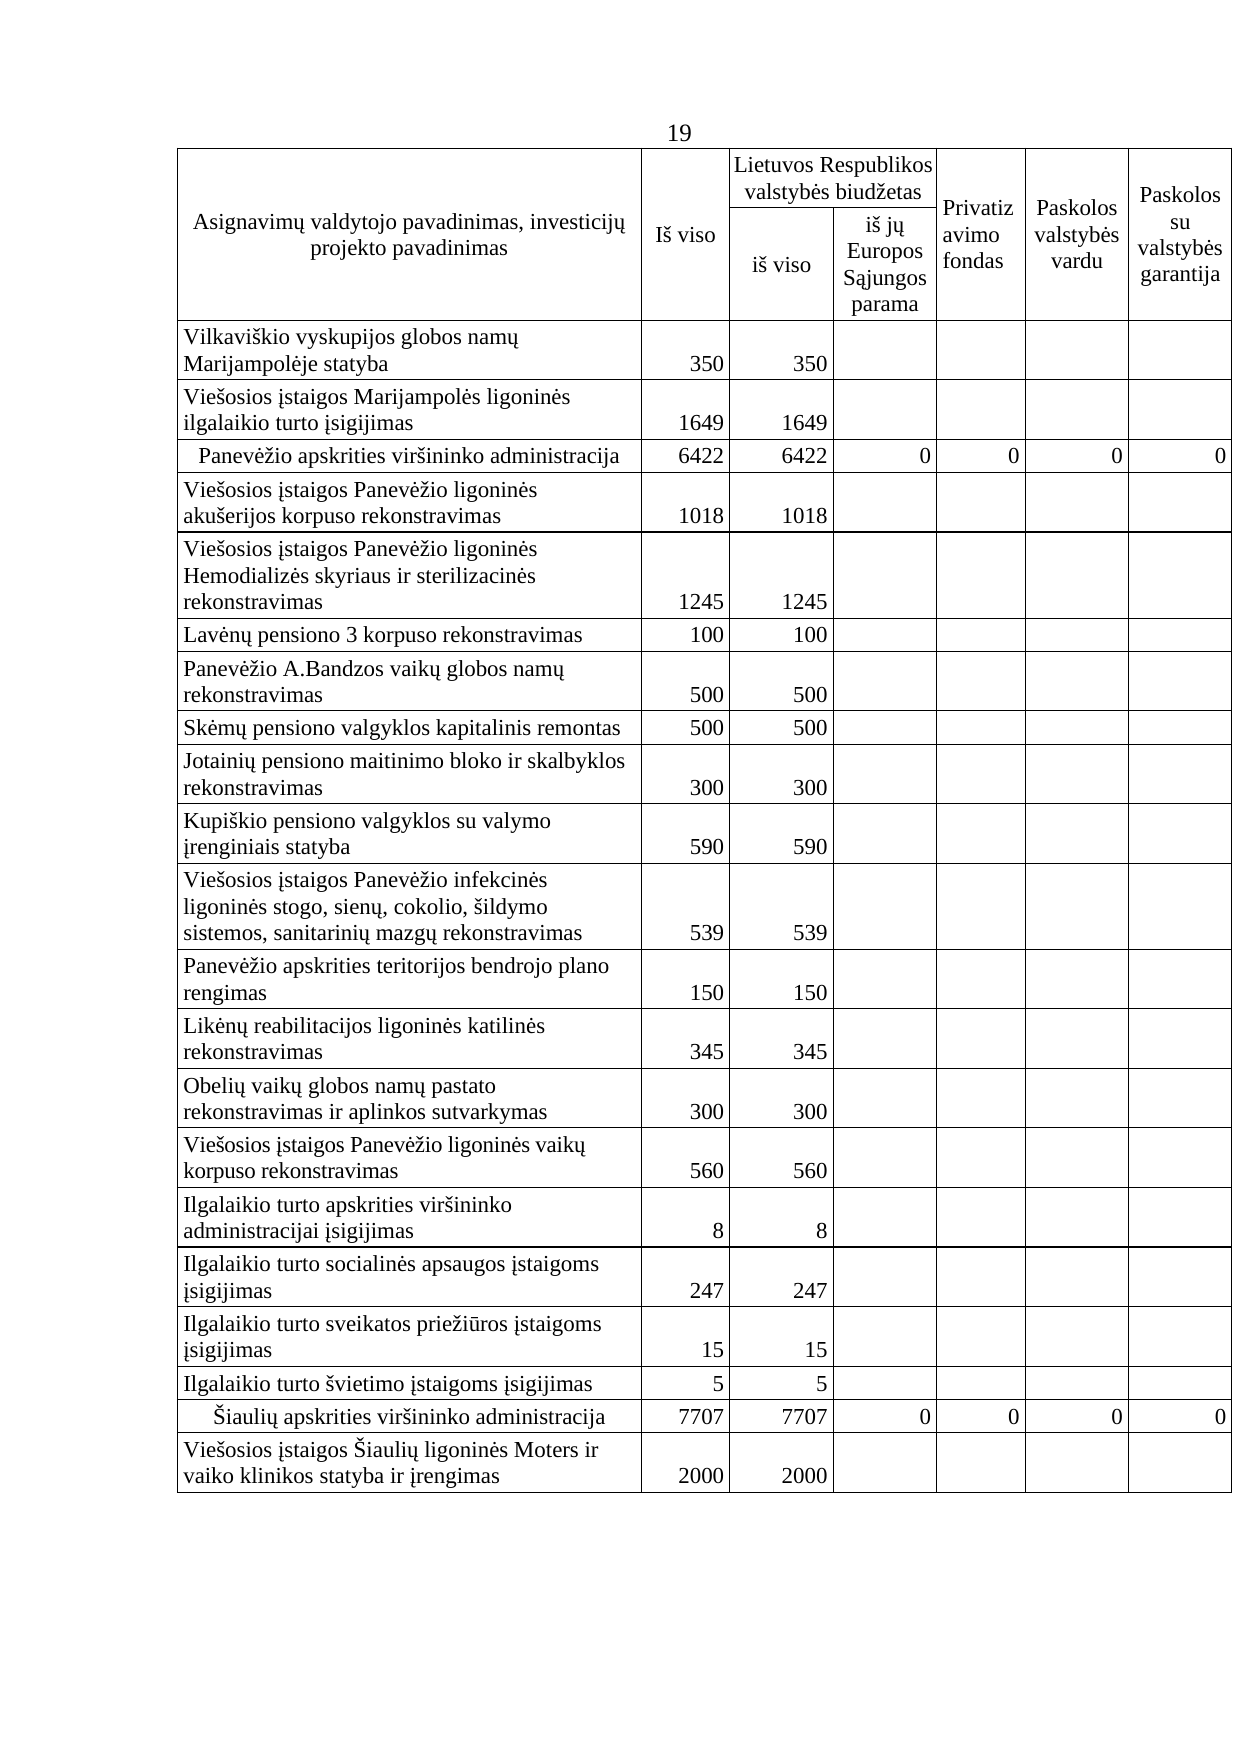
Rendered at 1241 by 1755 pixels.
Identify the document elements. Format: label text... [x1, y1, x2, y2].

table_cell [1026, 1009, 1128, 1068]
table_cell 500 [730, 711, 833, 743]
table_cell Šiaulių apskrities viršininko administracija [178, 1400, 641, 1432]
table_cell 500 [730, 652, 833, 710]
table_cell Obelių vaikų globos namų pastato rekonstravimas ir aplinkos sutvarkymas [178, 1069, 641, 1127]
table_cell 247 [642, 1248, 729, 1306]
table_cell [834, 864, 936, 948]
table_cell [834, 1009, 936, 1068]
table_cell 500 [642, 652, 729, 710]
table_header Asignavimų valdytojo pavadinimas, investicijų projekto pavadinimas [178, 149, 641, 319]
table_cell 0 [1026, 440, 1128, 472]
table_cell [834, 1188, 936, 1246]
table_cell Viešosios įstaigos Panevėžio ligoninės Hemodializės skyriaus ir sterilizacinės rekonstravimas [178, 533, 641, 617]
table_header Paskolos valstybės vardu [1026, 149, 1128, 319]
table_cell 2000 [642, 1433, 729, 1492]
table_cell [1129, 1307, 1231, 1366]
table_cell Lavėnų pensiono 3 korpuso rekonstravimas [178, 619, 641, 651]
table_cell 350 [730, 321, 833, 379]
table_header Iš viso [642, 149, 729, 319]
table_cell [1129, 619, 1231, 651]
table_cell 8 [642, 1188, 729, 1246]
table_cell 560 [642, 1128, 729, 1187]
table_cell [1129, 380, 1231, 439]
table_cell Skėmų pensiono valgyklos kapitalinis remontas [178, 711, 641, 743]
table_header Paskolos su valstybės garantija [1129, 149, 1231, 319]
table_cell [834, 1069, 936, 1127]
table_cell 15 [642, 1307, 729, 1366]
table_cell [937, 1248, 1025, 1306]
table_cell Panevėžio apskrities viršininko administracija [178, 440, 641, 472]
table_cell [937, 1188, 1025, 1246]
table_cell [1026, 533, 1128, 617]
table_cell [834, 711, 936, 743]
table_cell [834, 473, 936, 531]
table_cell 0 [834, 440, 936, 472]
table_cell [1026, 619, 1128, 651]
table_cell [937, 1069, 1025, 1127]
table_cell [834, 1128, 936, 1187]
table_cell [1129, 1009, 1231, 1068]
table_cell [937, 473, 1025, 531]
table_cell 300 [642, 745, 729, 803]
table_cell 7707 [642, 1400, 729, 1432]
table_cell [834, 1433, 936, 1492]
table_cell [1026, 1188, 1128, 1246]
table_cell 345 [730, 1009, 833, 1068]
table_cell [1026, 711, 1128, 743]
table_cell 1245 [642, 533, 729, 617]
table_cell Panevėžio A.Bandzos vaikų globos namų rekonstravimas [178, 652, 641, 710]
table_cell 100 [642, 619, 729, 651]
table_cell [1026, 1128, 1128, 1187]
table_cell [1026, 1433, 1128, 1492]
table_cell [937, 1307, 1025, 1366]
table_cell [937, 1433, 1025, 1492]
table_cell 1245 [730, 533, 833, 617]
table_cell Viešosios įstaigos Šiaulių ligoninės Moters ir vaiko klinikos statyba ir įrengimas [178, 1433, 641, 1492]
table_cell 1018 [642, 473, 729, 531]
table_cell [937, 950, 1025, 1008]
table_cell [1129, 1367, 1231, 1399]
table_cell [937, 804, 1025, 863]
table_cell [1129, 1069, 1231, 1127]
table_cell 6422 [730, 440, 833, 472]
table_cell [1026, 745, 1128, 803]
table_cell [1129, 321, 1231, 379]
table_cell Viešosios įstaigos Marijampolės ligoninės ilgalaikio turto įsigijimas [178, 380, 641, 439]
table_cell Ilgalaikio turto socialinės apsaugos įstaigoms įsigijimas [178, 1248, 641, 1306]
table_cell 1018 [730, 473, 833, 531]
table_cell 100 [730, 619, 833, 651]
table_cell 150 [642, 950, 729, 1008]
table_cell 5 [642, 1367, 729, 1399]
table_cell Likėnų reabilitacijos ligoninės katilinės rekonstravimas [178, 1009, 641, 1068]
table_cell 590 [730, 804, 833, 863]
table_cell 6422 [642, 440, 729, 472]
table_cell [937, 533, 1025, 617]
table_cell [937, 711, 1025, 743]
table_cell [1026, 1248, 1128, 1306]
table_cell [1026, 380, 1128, 439]
table_cell 300 [730, 745, 833, 803]
table_cell 5 [730, 1367, 833, 1399]
table_cell 560 [730, 1128, 833, 1187]
table_cell Jotainių pensiono maitinimo bloko ir skalbyklos rekonstravimas [178, 745, 641, 803]
table_header Privatizavimo fondas [937, 149, 1025, 319]
table_cell 300 [730, 1069, 833, 1127]
table_cell [1026, 804, 1128, 863]
table_cell [1129, 473, 1231, 531]
table_cell 0 [834, 1400, 936, 1432]
table_cell 539 [730, 864, 833, 948]
table_cell iš viso [730, 208, 833, 319]
table_cell [1026, 1307, 1128, 1366]
table_cell [1026, 473, 1128, 531]
table_cell [834, 745, 936, 803]
table_cell [937, 864, 1025, 948]
table_cell [834, 1367, 936, 1399]
table_header Lietuvos Respublikos valstybės biudžetas [730, 149, 936, 207]
table_cell [937, 321, 1025, 379]
table_cell [937, 619, 1025, 651]
table_cell Ilgalaikio turto apskrities viršininko administracijai įsigijimas [178, 1188, 641, 1246]
table_cell 150 [730, 950, 833, 1008]
table_cell 247 [730, 1248, 833, 1306]
table_cell [1026, 1367, 1128, 1399]
table_cell [937, 1128, 1025, 1187]
table_cell 345 [642, 1009, 729, 1068]
table_cell [937, 380, 1025, 439]
table_cell 0 [1129, 440, 1231, 472]
table_cell [1129, 745, 1231, 803]
table_cell 1649 [730, 380, 833, 439]
table_cell Panevėžio apskrities teritorijos bendrojo plano rengimas [178, 950, 641, 1008]
table_cell [834, 652, 936, 710]
table_cell [1026, 652, 1128, 710]
table_cell iš jų Europos Sąjungos parama [834, 208, 936, 319]
table_cell 0 [1026, 1400, 1128, 1432]
table_cell 300 [642, 1069, 729, 1127]
table_cell [937, 652, 1025, 710]
table_cell [1129, 533, 1231, 617]
table_cell Ilgalaikio turto švietimo įstaigoms įsigijimas [178, 1367, 641, 1399]
table_cell [1026, 321, 1128, 379]
table_cell [1129, 1248, 1231, 1306]
table_cell 0 [937, 1400, 1025, 1432]
table_cell 590 [642, 804, 729, 863]
table_cell [834, 804, 936, 863]
table_cell Viešosios įstaigos Panevėžio ligoninės vaikų korpuso rekonstravimas [178, 1128, 641, 1187]
table_cell Vilkaviškio vyskupijos globos namų Marijampolėje statyba [178, 321, 641, 379]
table_cell [834, 619, 936, 651]
table_cell [937, 1009, 1025, 1068]
table_cell 0 [1129, 1400, 1231, 1432]
table_cell [834, 321, 936, 379]
table_cell [1026, 864, 1128, 948]
table_cell [1129, 804, 1231, 863]
table_cell [1129, 652, 1231, 710]
table_cell 7707 [730, 1400, 833, 1432]
table_cell 8 [730, 1188, 833, 1246]
table_cell 539 [642, 864, 729, 948]
table_cell [834, 1248, 936, 1306]
table_cell 0 [937, 440, 1025, 472]
table_cell [1026, 950, 1128, 1008]
table_cell Kupiškio pensiono valgyklos su valymo įrenginiais statyba [178, 804, 641, 863]
table_cell [1129, 864, 1231, 948]
table_cell [1129, 1188, 1231, 1246]
table_cell [1129, 1433, 1231, 1492]
table_cell 15 [730, 1307, 833, 1366]
table_cell 350 [642, 321, 729, 379]
table_cell Viešosios įstaigos Panevėžio ligoninės akušerijos korpuso rekonstravimas [178, 473, 641, 531]
table_cell [834, 1307, 936, 1366]
table_cell Ilgalaikio turto sveikatos priežiūros įstaigoms įsigijimas [178, 1307, 641, 1366]
table_cell [834, 950, 936, 1008]
table_cell 500 [642, 711, 729, 743]
table_cell 2000 [730, 1433, 833, 1492]
table_cell [1129, 950, 1231, 1008]
table_cell Viešosios įstaigos Panevėžio infekcinės ligoninės stogo, sienų, cokolio, šildymo sistemos, sanitarinių mazgų rekonstravimas [178, 864, 641, 948]
table_cell [1026, 1069, 1128, 1127]
table_cell [937, 745, 1025, 803]
table_cell [937, 1367, 1025, 1399]
table_cell 1649 [642, 380, 729, 439]
table_cell [834, 380, 936, 439]
table_cell [1129, 1128, 1231, 1187]
table_cell [834, 533, 936, 617]
table_cell [1129, 711, 1231, 743]
